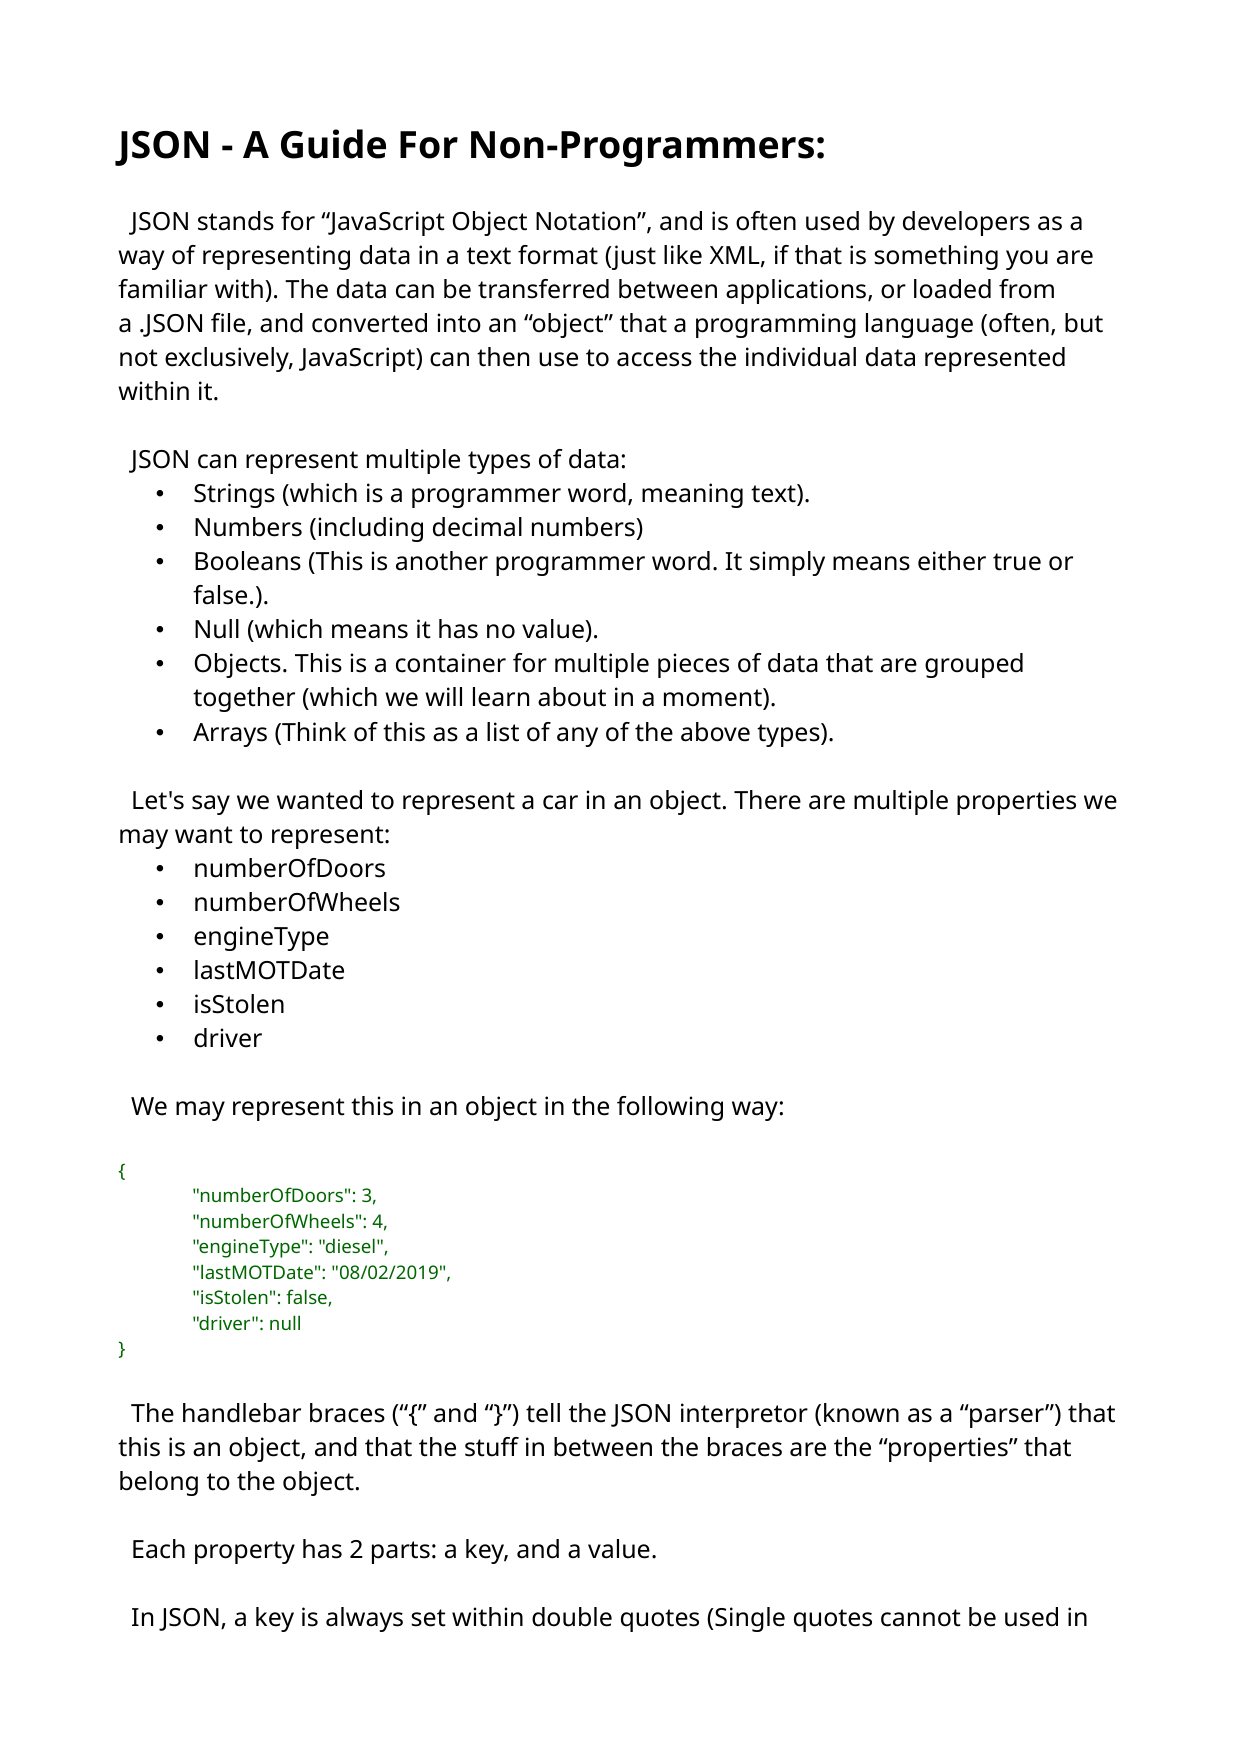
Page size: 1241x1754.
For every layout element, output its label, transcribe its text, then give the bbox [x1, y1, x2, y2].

text In JSON, a key is always set within double quotes (Single quotes cannot be used in [118, 1599, 1122, 1634]
text Let's say we wanted to represent a car in an object. There are multiple properties we may want to represent: [118, 782, 1122, 850]
text JSON stands for “JavaScript Object Notation”, and is often used by developers as a way of representing data in a text format (just like XML, if that is something you are familiar with). The data can be transferred between applications, or loaded from a .JSON file, and converted into an “object” that a programming language (often, but not exclusively, JavaScript) can then use to access the individual data represented within it. [118, 203, 1122, 408]
list Numbers (including decimal numbers) [156, 510, 1122, 544]
list numberOfWheels [156, 884, 1122, 918]
text "isStolen": false, [118, 1284, 1122, 1310]
list numberOfDoors [156, 850, 1122, 884]
text "engineType": "diesel", [118, 1233, 1122, 1259]
text "numberOfWheels": 4, [118, 1208, 1122, 1233]
text } [118, 1336, 1122, 1361]
text The handlebar braces (“{” and “}”) tell the JSON interpretor (known as a “parser”) that this is an object, and that the stuff in between the braces are the “properties” that belong to the object. [118, 1395, 1122, 1497]
text "driver": null [118, 1310, 1122, 1336]
text JSON can represent multiple types of data: [118, 442, 1122, 476]
list isStolen [156, 987, 1122, 1021]
list Strings (which is a programmer word, meaning text). [156, 476, 1122, 510]
list Booleans (This is another programmer word. It simply means either true or false.). [156, 544, 1122, 612]
text "numberOfDoors": 3, [118, 1182, 1122, 1208]
list lastMOTDate [156, 953, 1122, 987]
list Arrays (Think of this as a list of any of the above types). [156, 714, 1122, 748]
list driver [156, 1021, 1122, 1055]
list Null (which means it has no value). [156, 612, 1122, 646]
text "lastMOTDate": "08/02/2019", [118, 1259, 1122, 1284]
text We may represent this in an object in the following way: [118, 1089, 1122, 1123]
list engineType [156, 918, 1122, 953]
text Each property has 2 parts: a key, and a value. [118, 1531, 1122, 1566]
list Objects. This is a container for multiple pieces of data that are grouped together (which we will learn about in a moment). [156, 646, 1122, 714]
text { [118, 1157, 1122, 1182]
text JSON - A Guide For Non-Programmers: [118, 118, 1122, 169]
